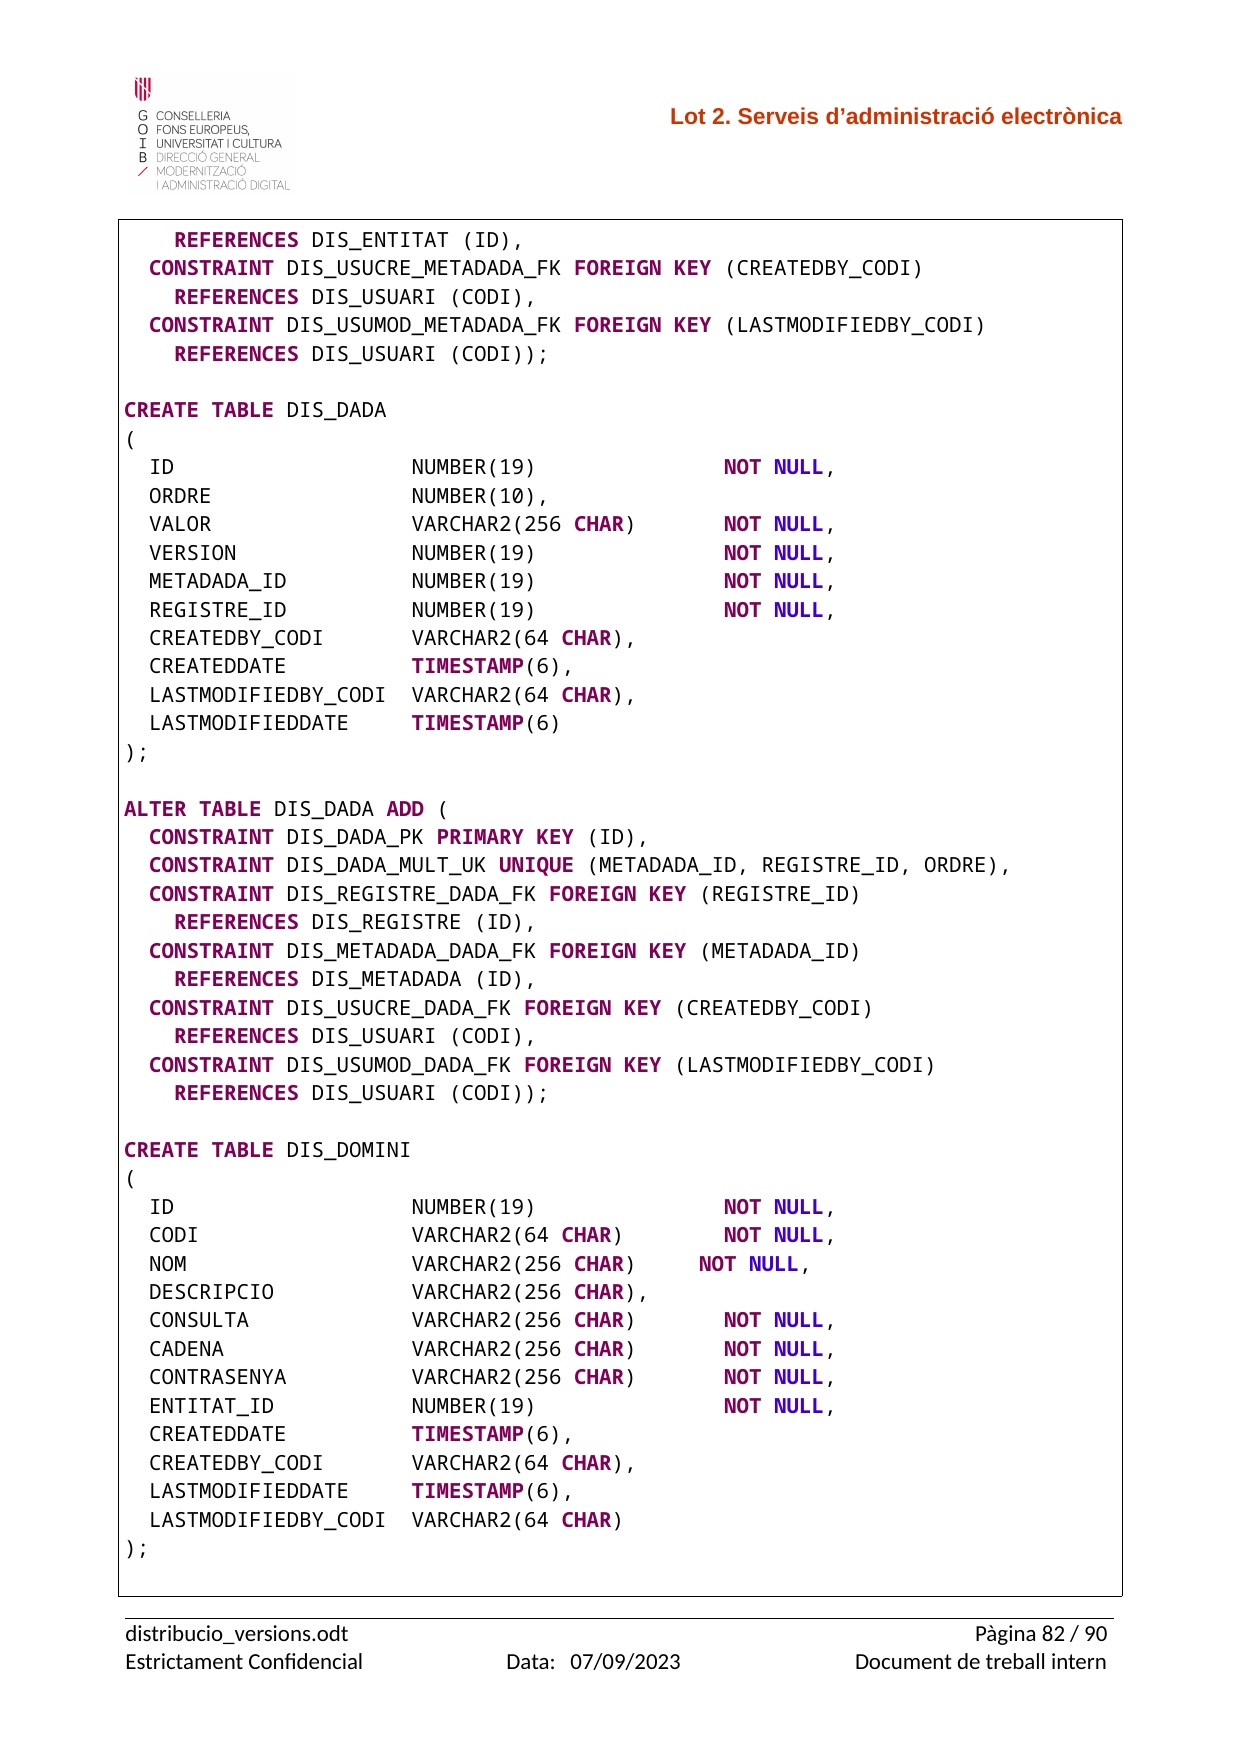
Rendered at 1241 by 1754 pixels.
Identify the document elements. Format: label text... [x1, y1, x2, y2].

picture [126, 70, 299, 197]
table_header REFERENCES DIS_ENTITAT (ID), CONSTRAINT DIS_USUCRE_METADADA_FK FOREIGN KEY (CREATEDBY_CODI) REFERENCES DIS_USUARI (CODI), CONSTRAINT DIS_USUMOD_METADADA_FK FOREIGN KEY (LASTMODIFIEDBY_CODI) REFERENCES DIS_USUARI (CODI)); CREATE TABLE DIS_DADA ( ID NUMBER(19) NOT NULL, ORDRE NUMBER(10), VALOR VARCHAR2(256 CHAR) NOT NULL, VERSION NUMBER(19) NOT NULL, METADADA_ID NUMBER(19) NOT NULL, REGISTRE_ID NUMBER(19) NOT NULL, CREATEDBY_CODI VARCHAR2(64 CHAR), CREATEDDATE TIMESTAMP(6), LASTMODIFIEDBY_CODI VARCHAR2(64 CHAR), LASTMODIFIEDDATE TIMESTAMP(6) ); ALTER TABLE DIS_DADA ADD ( CONSTRAINT DIS_DADA_PK PRIMARY KEY (ID), CONSTRAINT DIS_DADA_MULT_UK UNIQUE (METADADA_ID, REGISTRE_ID, ORDRE), CONSTRAINT DIS_REGISTRE_DADA_FK FOREIGN KEY (REGISTRE_ID) REFERENCES DIS_REGISTRE (ID), CONSTRAINT DIS_METADADA_DADA_FK FOREIGN KEY (METADADA_ID) REFERENCES DIS_METADADA (ID), CONSTRAINT DIS_USUCRE_DADA_FK FOREIGN KEY (CREATEDBY_CODI) REFERENCES DIS_USUARI (CODI), CONSTRAINT DIS_USUMOD_DADA_FK FOREIGN KEY (LASTMODIFIEDBY_CODI) REFERENCES DIS_USUARI (CODI)); CREATE TABLE DIS_DOMINI ( ID NUMBER(19) NOT NULL, CODI VARCHAR2(64 CHAR) NOT NULL, NOM VARCHAR2(256 CHAR) NOT NULL, DESCRIPCIO VARCHAR2(256 CHAR), CONSULTA VARCHAR2(256 CHAR) NOT NULL, CADENA VARCHAR2(256 CHAR) NOT NULL, CONTRASENYA VARCHAR2(256 CHAR) NOT NULL, ENTITAT_ID NUMBER(19) NOT NULL, CREATEDDATE TIMESTAMP(6), CREATEDBY_CODI VARCHAR2(64 CHAR), LASTMODIFIEDDATE TIMESTAMP(6), LASTMODIFIEDBY_CODI VARCHAR2(64 CHAR) ); [119, 220, 1122, 1596]
